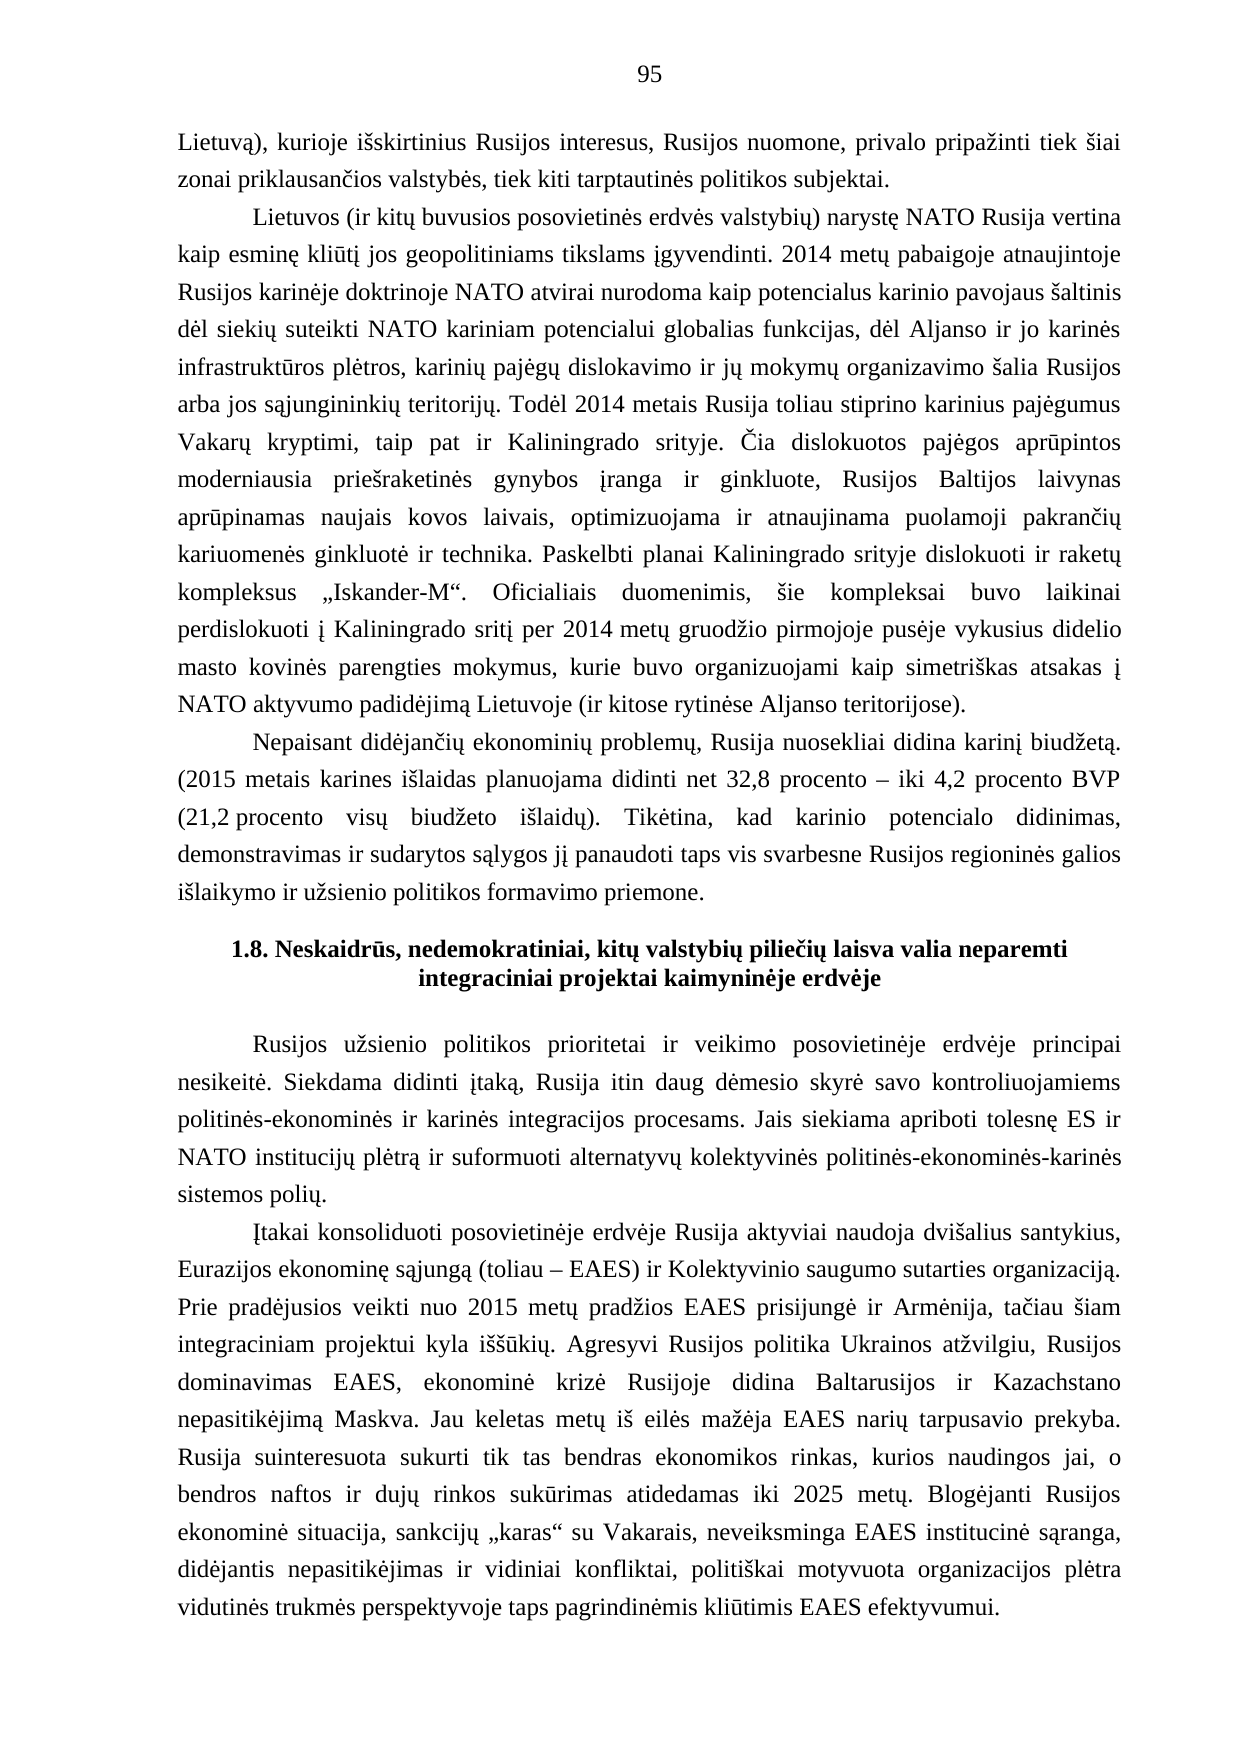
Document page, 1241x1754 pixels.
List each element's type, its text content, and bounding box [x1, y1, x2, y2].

text Įtakai konsoliduoti posovietinėje erdvėje Rusija aktyviai naudoja dvišalius santykius, Eurazijos ekonominę sąjungą (toliau – EAES) ir Kolektyvinio saugumo sutarties organizaciją. Prie pradėjusios veikti nuo 2015 metų pradžios EAES prisijungė ir Armėnija, tačiau šiam integraciniam projektui kyla iššūkių. Agresyvi Rusijos politika Ukrainos atžvilgiu, Rusijos dominavimas EAES, ekonominė krizė Rusijoje didina Baltarusijos ir Kazachstano nepasitikėjimą Maskva. Jau keletas metų iš eilės mažėja EAES narių tarpusavio prekyba. Rusija suinteresuota sukurti tik tas bendras ekonomikos rinkas, kurios naudingos jai, o bendros naftos ir dujų rinkos sukūrimas atidedamas iki 2025 metų. Blogėjanti Rusijos ekonominė situacija, sankcijų „karas“ su Vakarais, neveiksminga EAES institucinė sąranga, didėjantis nepasitikėjimas ir vidiniai konfliktai, politiškai motyvuota organizacijos plėtra vidutinės trukmės perspektyvoje taps pagrindinėmis kliūtimis EAES efektyvumui. [177, 1208, 1122, 1621]
text Nepaisant didėjančių ekonominių problemų, Rusija nuosekliai didina karinį biudžetą. (2015 metais karines išlaidas planuojama didinti net 32,8 procento – iki 4,2 procento BVP (21,2 procento visų biudžeto išlaidų). Tikėtina, kad karinio potencialo didinimas, demonstravimas ir sudarytos sąlygos jį panaudoti taps vis svarbesne Rusijos regioninės galios išlaikymo ir užsienio politikos formavimo priemone. [177, 718, 1122, 906]
text 1.8. Neskaidrūs, nedemokratiniai, kitų valstybių piliečių laisva valia neparemti integraciniai projektai kaimyninėje erdvėje [177, 934, 1122, 992]
text Lietuvą), kurioje išskirtinius Rusijos interesus, Rusijos nuomone, privalo pripažinti tiek šiai zonai priklausančios valstybės, tiek kiti tarptautinės politikos subjektai. [177, 118, 1122, 193]
text Lietuvos (ir kitų buvusios posovietinės erdvės valstybių) narystę NATO Rusija vertina kaip esminę kliūtį jos geopolitiniams tikslams įgyvendinti. 2014 metų pabaigoje atnaujintoje Rusijos karinėje doktrinoje NATO atvirai nurodoma kaip potencialus karinio pavojaus šaltinis dėl siekių suteikti NATO kariniam potencialui globalias funkcijas, dėl Aljanso ir jo karinės infrastruktūros plėtros, karinių pajėgų dislokavimo ir jų mokymų organizavimo šalia Rusijos arba jos sąjungininkių teritorijų. Todėl 2014 metais Rusija toliau stiprino karinius pajėgumus Vakarų kryptimi, taip pat ir Kaliningrado srityje. Čia dislokuotos pajėgos aprūpintos moderniausia priešraketinės gynybos įranga ir ginkluote, Rusijos Baltijos laivynas aprūpinamas naujais kovos laivais, optimizuojama ir atnaujinama puolamoji pakrančių kariuomenės ginkluotė ir technika. Paskelbti planai Kaliningrado srityje dislokuoti ir raketų kompleksus „Iskander-M“. Oficialiais duomenimis, šie kompleksai buvo laikinai perdislokuoti į Kaliningrado sritį per 2014 metų gruodžio pirmojoje pusėje vykusius didelio masto kovinės parengties mokymus, kurie buvo organizuojami kaip simetriškas atsakas į NATO aktyvumo padidėjimą Lietuvoje (ir kitose rytinėse Aljanso teritorijose). [177, 193, 1122, 718]
text Rusijos užsienio politikos prioritetai ir veikimo posovietinėje erdvėje principai nesikeitė. Siekdama didinti įtaką, Rusija itin daug dėmesio skyrė savo kontroliuojamiems politinės-ekonominės ir karinės integracijos procesams. Jais siekiama apriboti tolesnę ES ir NATO institucijų plėtrą ir suformuoti alternatyvų kolektyvinės politinės-ekonominės-karinės sistemos polių. [177, 1021, 1122, 1208]
